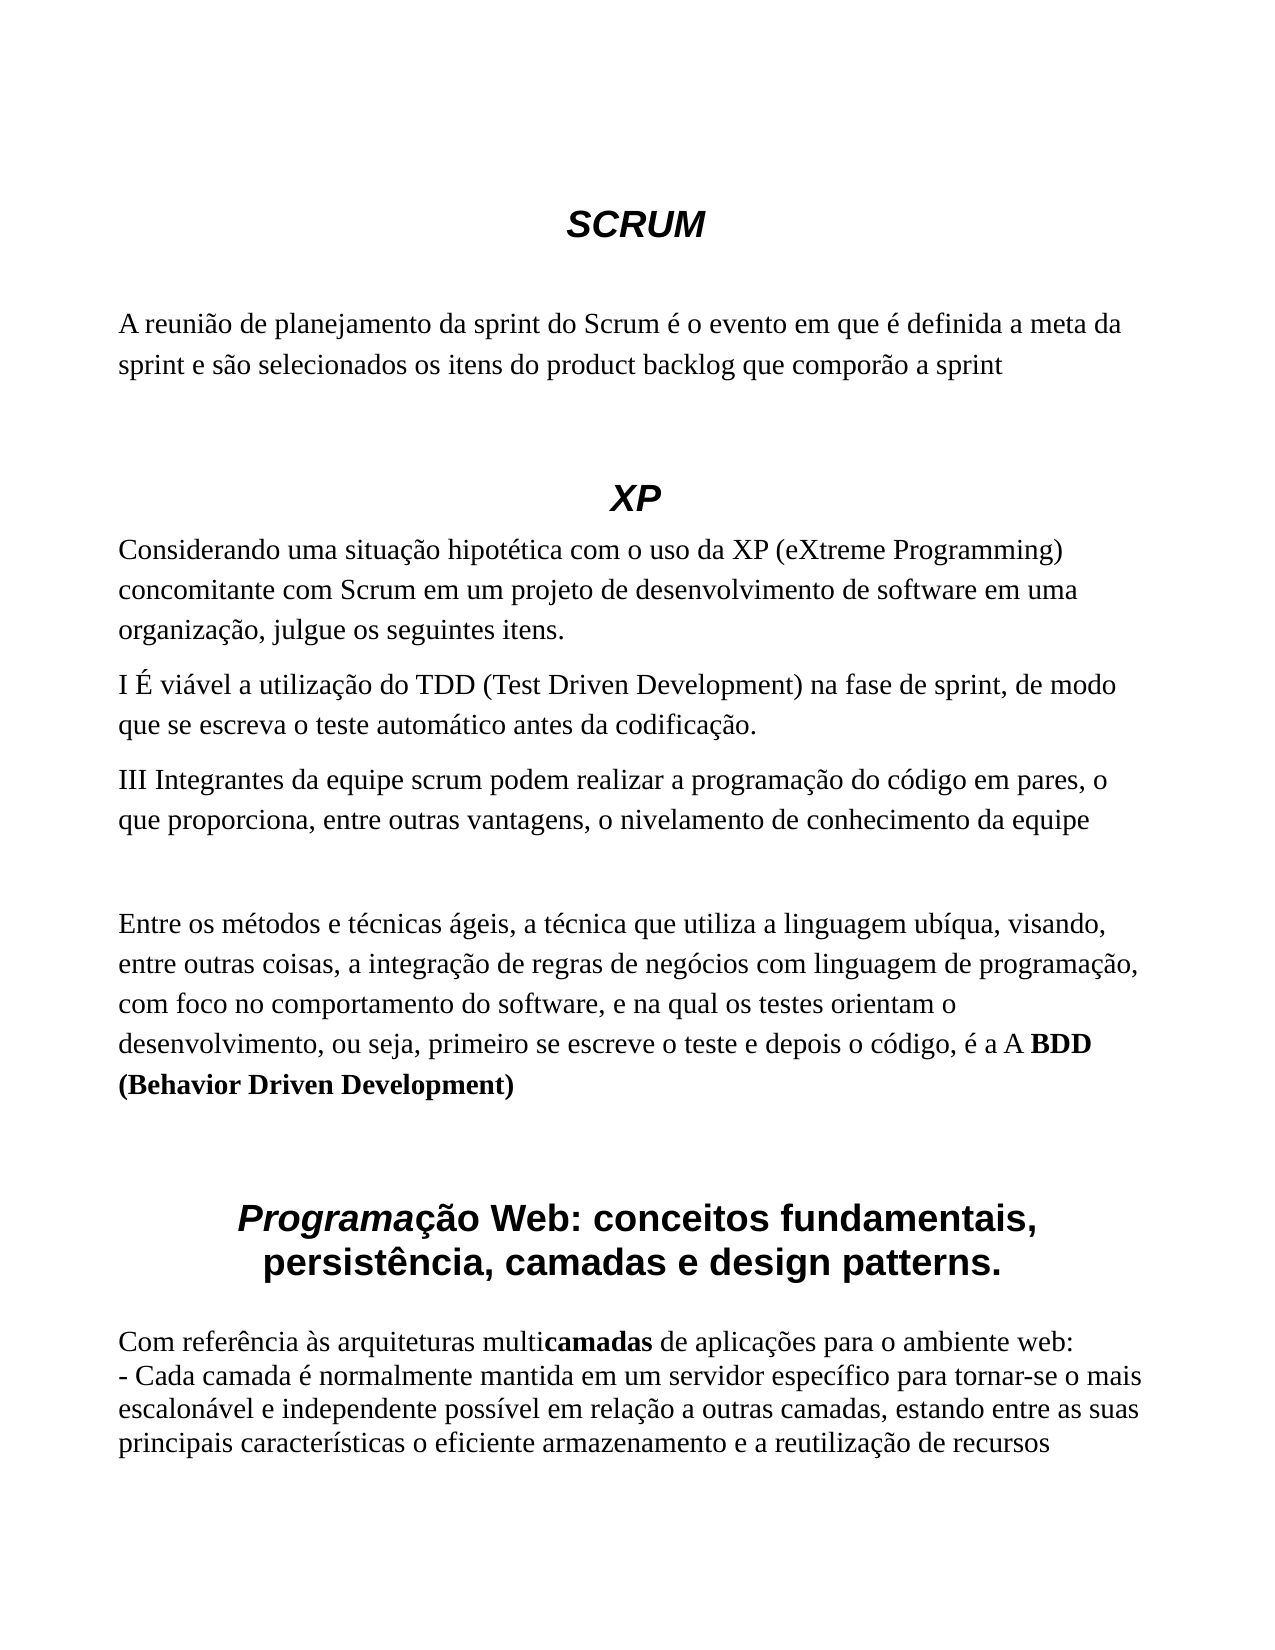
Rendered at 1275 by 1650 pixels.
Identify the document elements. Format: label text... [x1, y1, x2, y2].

text A reunião de planejamento da sprint do Scrum é o evento em que é definida a meta da sprint e são selecionados os itens do product backlog que comporão a sprint [118, 307, 1157, 380]
subtitle Programação Web: conceitos fundamentais, persistência, camadas e design patterns. [118, 1196, 1157, 1283]
text Considerando uma situação hipotética com o uso da XP (eXtreme Programming) concomitante com Scrum em um projeto de desenvolvimento de software em uma organização, julgue os seguintes itens. [118, 532, 1157, 646]
text Entre os métodos e técnicas ágeis, a técnica que utiliza a linguagem ubíqua, visando, entre outras coisas, a integração de regras de negócios com linguagem de programação, com foco no comportamento do software, e na qual os testes orientam o desenvolvimento, ou seja, primeiro se escreve o teste e depois o código, é a A BDD (Behavior Driven Development) [118, 906, 1157, 1100]
text Com referência às arquiteturas multicamadas de aplicações para o ambiente web: - Cada camada é normalmente mantida em um servidor específico para tornar-se o mais escalonável e independente possível em relação a outras camadas, estando entre as suas principais características o eficiente armazenamento e a reutilização de recursos [118, 1324, 1157, 1458]
subtitle XP [118, 476, 1157, 519]
text III Integrantes da equipe scrum podem realizar a programação do código em pares, o que proporciona, entre outras vantagens, o nivelamento de conhecimento da equipe [118, 762, 1157, 836]
text I É viável a utilização do TDD (Test Driven Development) na fase de sprint, de modo que se escreva o teste automático antes da codificação. [118, 667, 1157, 741]
subtitle SCRUM [118, 201, 1157, 245]
